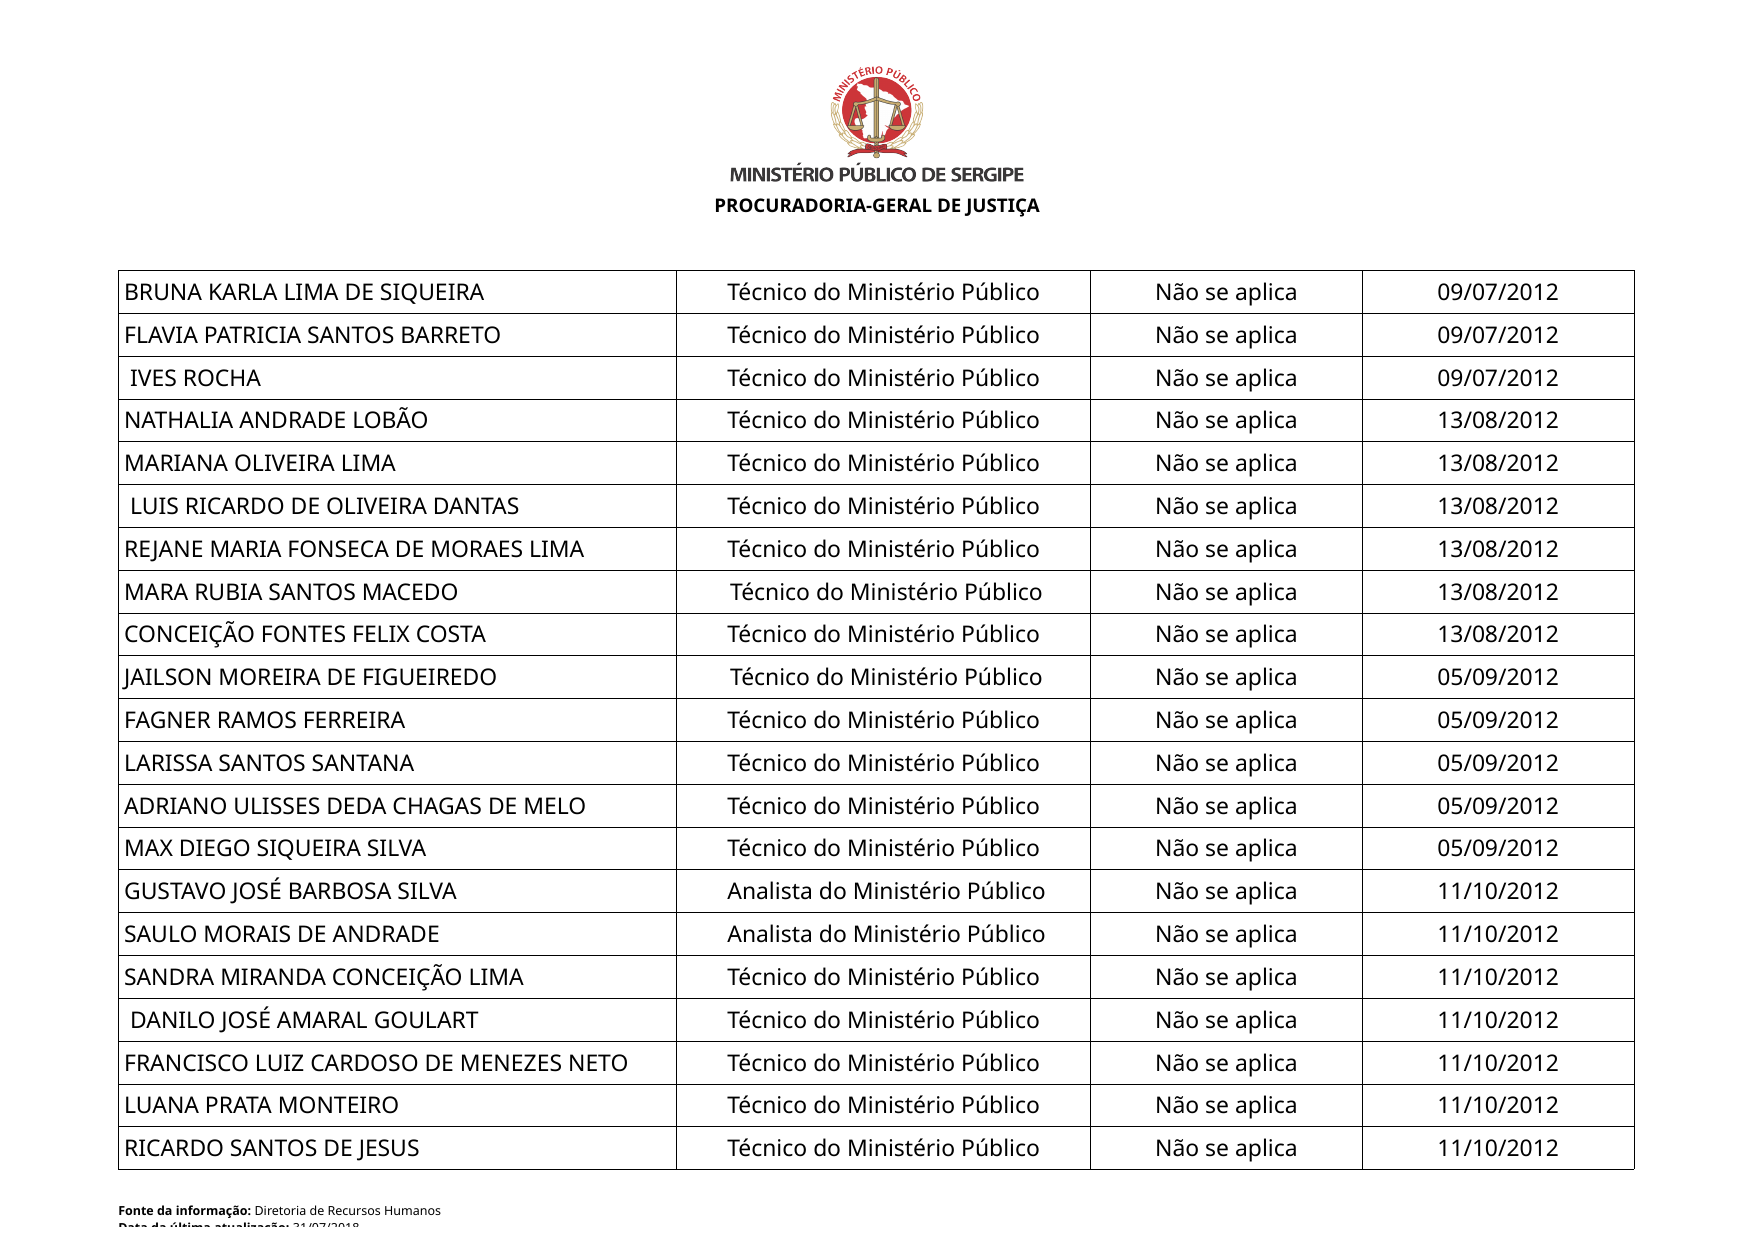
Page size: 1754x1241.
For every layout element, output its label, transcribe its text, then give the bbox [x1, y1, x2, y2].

table_cell 13/08/2012 [1363, 571, 1634, 612]
table_cell Não se aplica [1091, 1085, 1362, 1126]
table_cell IVES ROCHA [119, 357, 676, 398]
table_cell Não se aplica [1091, 956, 1362, 998]
table_cell Técnico do Ministério Público [677, 742, 1090, 784]
table_cell RICARDO SANTOS DE JESUS [119, 1127, 676, 1169]
table_cell Não se aplica [1091, 828, 1362, 869]
table_cell MAX DIEGO SIQUEIRA SILVA [119, 828, 676, 869]
table_cell FAGNER RAMOS FERREIRA [119, 699, 676, 741]
table_cell Não se aplica [1091, 271, 1362, 313]
table_cell NATHALIA ANDRADE LOBÃO [119, 400, 676, 441]
table_cell Não se aplica [1091, 614, 1362, 655]
table_cell Não se aplica [1091, 485, 1362, 527]
table_cell Técnico do Ministério Público [677, 357, 1090, 398]
table_cell Técnico do Ministério Público [677, 828, 1090, 869]
table_cell 05/09/2012 [1363, 785, 1634, 827]
table_cell Não se aplica [1091, 442, 1362, 484]
table_cell LUANA PRATA MONTEIRO [119, 1085, 676, 1126]
table_cell Técnico do Ministério Público [677, 956, 1090, 998]
table_cell Técnico do Ministério Público [677, 614, 1090, 655]
table_cell SANDRA MIRANDA CONCEIÇÃO LIMA [119, 956, 676, 998]
table_cell 11/10/2012 [1363, 1127, 1634, 1169]
table_cell Não se aplica [1091, 870, 1362, 912]
table_cell 05/09/2012 [1363, 742, 1634, 784]
table_cell 13/08/2012 [1363, 528, 1634, 570]
table_cell DANILO JOSÉ AMARAL GOULART [119, 999, 676, 1041]
table_cell GUSTAVO JOSÉ BARBOSA SILVA [119, 870, 676, 912]
table_cell Técnico do Ministério Público [677, 271, 1090, 313]
table_cell Não se aplica [1091, 314, 1362, 356]
table_cell 09/07/2012 [1363, 271, 1634, 313]
table_cell 05/09/2012 [1363, 656, 1634, 698]
table_cell Não se aplica [1091, 913, 1362, 955]
table_cell 05/09/2012 [1363, 699, 1634, 741]
table_cell Técnico do Ministério Público [677, 528, 1090, 570]
table_cell 13/08/2012 [1363, 485, 1634, 527]
table_cell Não se aplica [1091, 742, 1362, 784]
table_cell 11/10/2012 [1363, 999, 1634, 1041]
table_cell Técnico do Ministério Público [677, 1042, 1090, 1083]
table_cell 13/08/2012 [1363, 614, 1634, 655]
table_cell Não se aplica [1091, 1042, 1362, 1083]
table_cell Técnico do Ministério Público [677, 1127, 1090, 1169]
table_cell Não se aplica [1091, 400, 1362, 441]
table_cell Não se aplica [1091, 528, 1362, 570]
table_cell Analista do Ministério Público [677, 913, 1090, 955]
table_cell Não se aplica [1091, 999, 1362, 1041]
table_cell 11/10/2012 [1363, 870, 1634, 912]
table_cell LUIS RICARDO DE OLIVEIRA DANTAS [119, 485, 676, 527]
table_cell Técnico do Ministério Público [677, 1085, 1090, 1126]
table_cell 11/10/2012 [1363, 1042, 1634, 1083]
table_cell LARISSA SANTOS SANTANA [119, 742, 676, 784]
table_cell Não se aplica [1091, 785, 1362, 827]
table_cell JAILSON MOREIRA DE FIGUEIREDO [119, 656, 676, 698]
table_cell 11/10/2012 [1363, 1085, 1634, 1126]
table_cell SAULO MORAIS DE ANDRADE [119, 913, 676, 955]
table_cell Técnico do Ministério Público [677, 442, 1090, 484]
table_cell Não se aplica [1091, 656, 1362, 698]
table_cell 09/07/2012 [1363, 314, 1634, 356]
table_cell Técnico do Ministério Público [677, 656, 1090, 698]
table_cell 05/09/2012 [1363, 828, 1634, 869]
table_cell REJANE MARIA FONSECA DE MORAES LIMA [119, 528, 676, 570]
table_cell FLAVIA PATRICIA SANTOS BARRETO [119, 314, 676, 356]
table_cell Não se aplica [1091, 357, 1362, 398]
table_cell Não se aplica [1091, 699, 1362, 741]
table_cell 09/07/2012 [1363, 357, 1634, 398]
table_cell MARIANA OLIVEIRA LIMA [119, 442, 676, 484]
table_cell Técnico do Ministério Público [677, 400, 1090, 441]
picture [730, 66, 1024, 185]
table_cell Não se aplica [1091, 571, 1362, 612]
table_cell Técnico do Ministério Público [677, 485, 1090, 527]
table_cell MARA RUBIA SANTOS MACEDO [119, 571, 676, 612]
table_cell CONCEIÇÃO FONTES FELIX COSTA [119, 614, 676, 655]
table_cell Não se aplica [1091, 1127, 1362, 1169]
table_cell BRUNA KARLA LIMA DE SIQUEIRA [119, 271, 676, 313]
table_cell Analista do Ministério Público [677, 870, 1090, 912]
table_cell Técnico do Ministério Público [677, 314, 1090, 356]
table_cell 11/10/2012 [1363, 913, 1634, 955]
table_cell ADRIANO ULISSES DEDA CHAGAS DE MELO [119, 785, 676, 827]
table_cell 11/10/2012 [1363, 956, 1634, 998]
table_cell FRANCISCO LUIZ CARDOSO DE MENEZES NETO [119, 1042, 676, 1083]
table_cell Técnico do Ministério Público [677, 785, 1090, 827]
table_cell 13/08/2012 [1363, 400, 1634, 441]
table_cell 13/08/2012 [1363, 442, 1634, 484]
table_cell Técnico do Ministério Público [677, 571, 1090, 612]
table_cell Técnico do Ministério Público [677, 699, 1090, 741]
table_cell Técnico do Ministério Público [677, 999, 1090, 1041]
